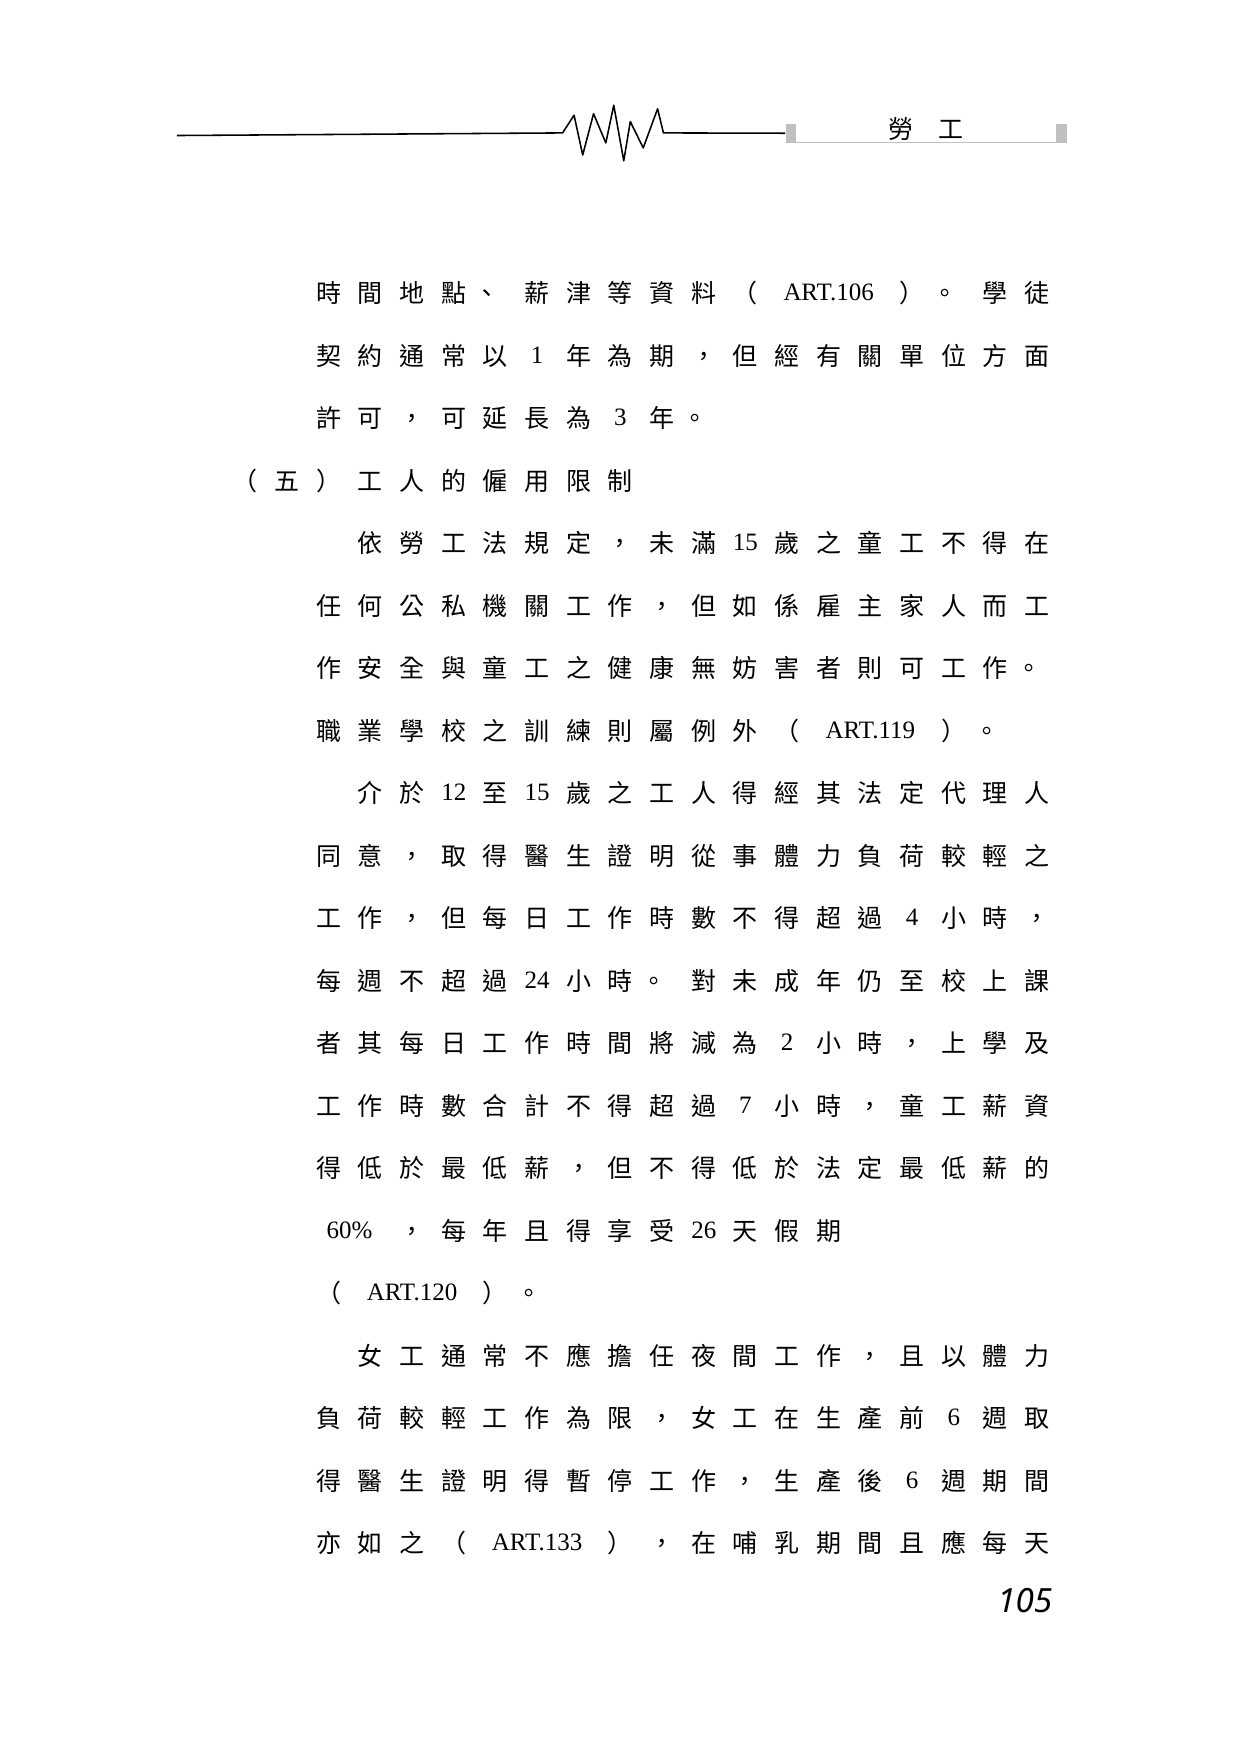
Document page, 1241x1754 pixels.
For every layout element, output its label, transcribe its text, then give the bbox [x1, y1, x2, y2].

text 女工通常不應擔任夜間工作，且以體力負荷較輕工作為限，女工在生產前6週取得醫生證明得暫停工作，生產後6週期間亦如之（ART.133），在哺乳期間且應每天 [281, 1313, 1058, 1563]
text 時間地點、薪津等資料（ART.106）。學徒契約通常以1年為期，但經有關單位方面許可，可延長為3年。 [281, 250, 1058, 438]
text 介於12至15歲之工人得經其法定代理人同意，取得醫生證明從事體力負荷較輕之工作，但每日工作時數不得超過4小時，每週不超過24小時。對未成年仍至校上課者其每日工作時間將減為2小時，上學及工作時數合計不得超過7小時，童工薪資得低於最低薪，但不得低於法定最低薪的60%，每年且得享受26天假期（ART.120）。 [281, 750, 1058, 1313]
text 依勞工法規定，未滿15歲之童工不得在任何公私機關工作，但如係雇主家人而工作安全與童工之健康無妨害者則可工作。職業學校之訓練則屬例外（ART.119）。 [281, 500, 1058, 750]
text （五）工人的僱用限制 [207, 438, 1058, 500]
